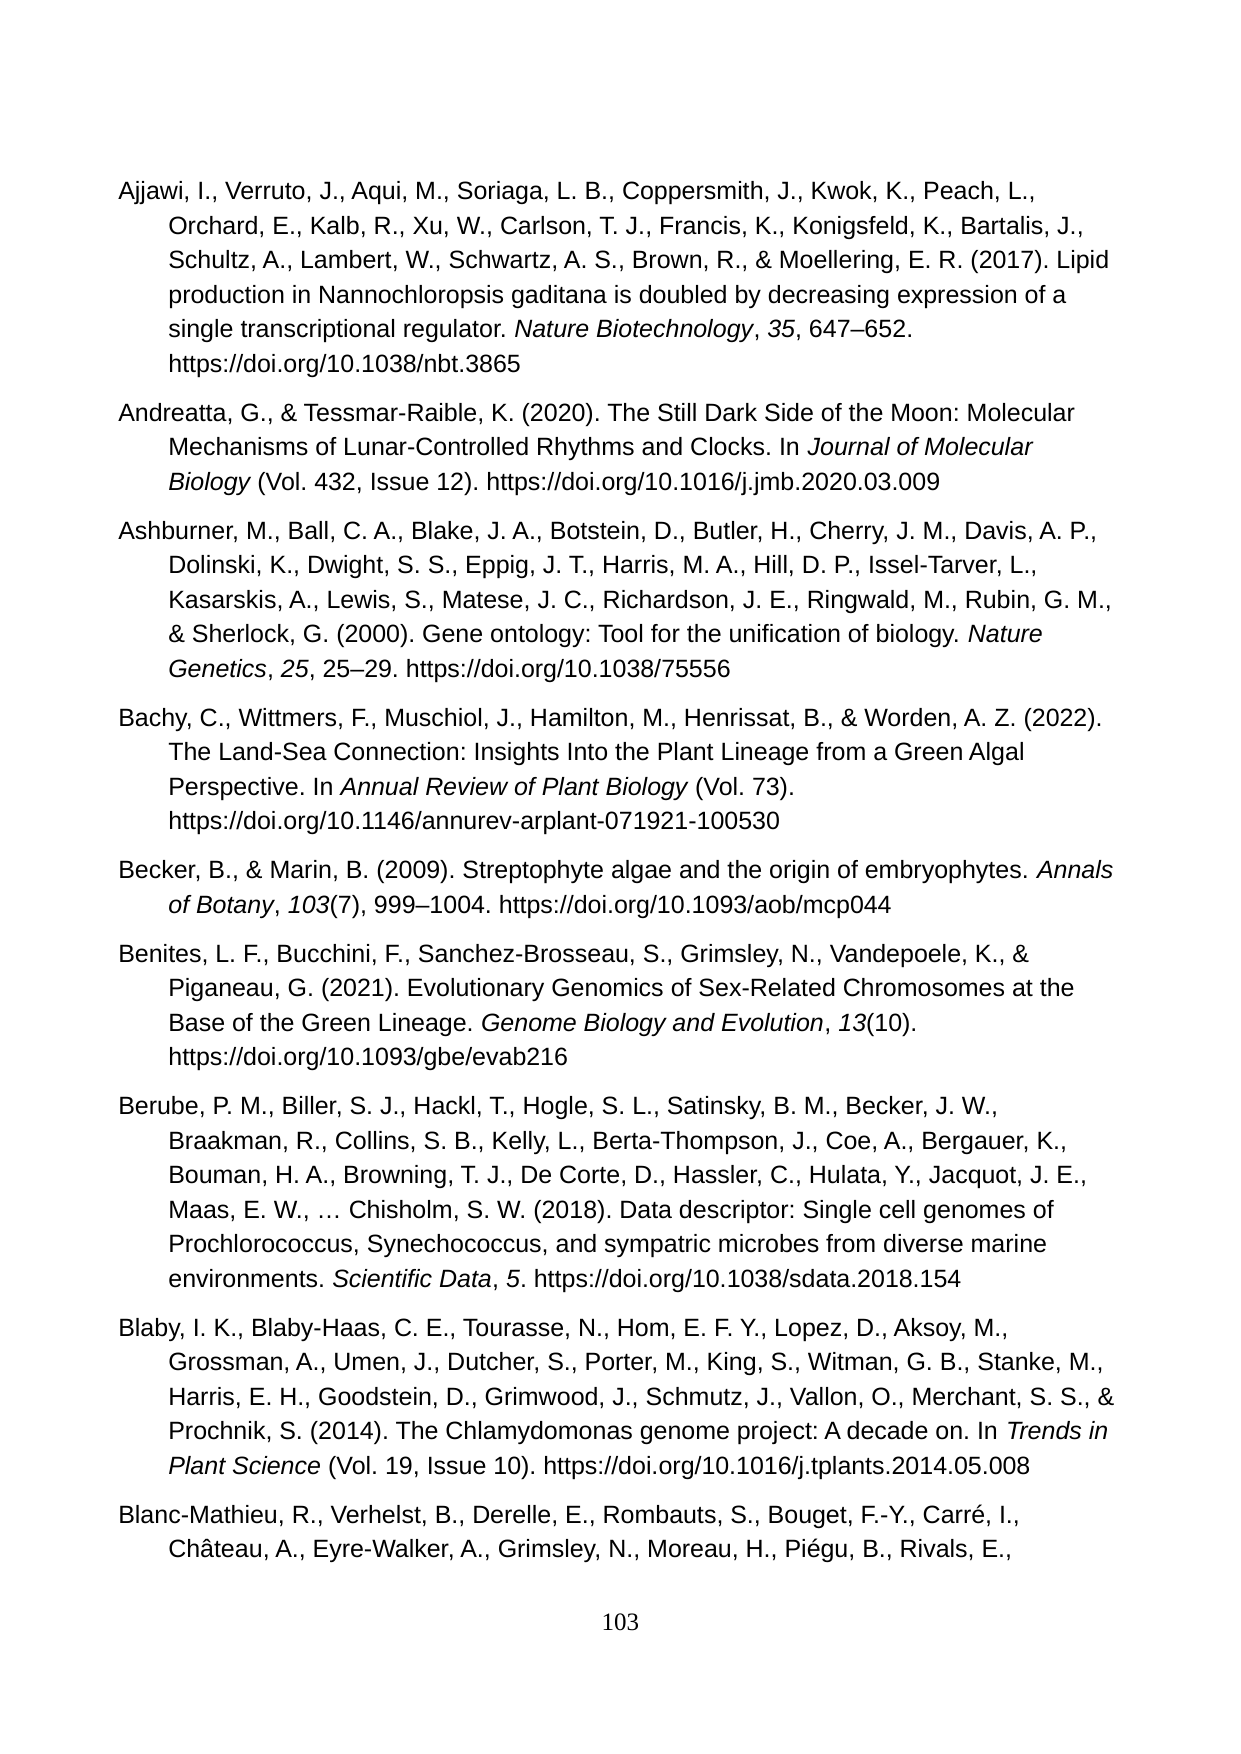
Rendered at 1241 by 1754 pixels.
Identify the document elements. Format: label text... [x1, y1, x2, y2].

text Blanc-Mathieu, R., Verhelst, B., Derelle, E., Rombauts, S., Bouget, F.-Y., Carré, I., Château, A., Eyre-Walker, A., Grimsley, N., Moreau, H., Piégu, B., Rivals, E., [118, 1500, 1122, 1563]
text Benites, L. F., Bucchini, F., Sanchez-Brosseau, S., Grimsley, N., Vandepoele, K., & Piganeau, G. (2021). Evolutionary Genomics of Sex-Related Chromosomes at the Base of the Green Lineage. Genome Biology and Evolution, 13(10). https://doi.org/10.1093/gbe/evab216 [118, 939, 1122, 1071]
text Andreatta, G., & Tessmar-Raible, K. (2020). The Still Dark Side of the Moon: Molecular Mechanisms of Lunar-Controlled Rhythms and Clocks. In Journal of Molecular Biology (Vol. 432, Issue 12). https://doi.org/10.1016/j.jmb.2020.03.009 [118, 398, 1122, 496]
text Blaby, I. K., Blaby-Haas, C. E., Tourasse, N., Hom, E. F. Y., Lopez, D., Aksoy, M., Grossman, A., Umen, J., Dutcher, S., Porter, M., King, S., Witman, G. B., Stanke, M., Harris, E. H., Goodstein, D., Grimwood, J., Schmutz, J., Vallon, O., Merchant, S. S., & Prochnik, S. (2014). The Chlamydomonas genome project: A decade on. In Trends in Plant Science (Vol. 19, Issue 10). https://doi.org/10.1016/j.tplants.2014.05.008 [118, 1313, 1122, 1479]
text Ashburner, M., Ball, C. A., Blake, J. A., Botstein, D., Butler, H., Cherry, J. M., Davis, A. P., Dolinski, K., Dwight, S. S., Eppig, J. T., Harris, M. A., Hill, D. P., Issel-Tarver, L., Kasarskis, A., Lewis, S., Matese, J. C., Richardson, J. E., Ringwald, M., Rubin, G. M., & Sherlock, G. (2000). Gene ontology: Tool for the unification of biology. Nature Genetics, 25, 25–29. https://doi.org/10.1038/75556 [118, 516, 1122, 682]
text Becker, B., & Marin, B. (2009). Streptophyte algae and the origin of embryophytes. Annals of Botany, 103(7), 999–1004. https://doi.org/10.1093/aob/mcp044 [118, 855, 1122, 918]
text Ajjawi, I., Verruto, J., Aqui, M., Soriaga, L. B., Coppersmith, J., Kwok, K., Peach, L., Orchard, E., Kalb, R., Xu, W., Carlson, T. J., Francis, K., Konigsfeld, K., Bartalis, J., Schultz, A., Lambert, W., Schwartz, A. S., Brown, R., & Moellering, E. R. (2017). Lipid production in Nannochloropsis gaditana is doubled by decreasing expression of a single transcriptional regulator. Nature Biotechnology, 35, 647–652. https://doi.org/10.1038/nbt.3865 [118, 176, 1122, 377]
text Bachy, C., Wittmers, F., Muschiol, J., Hamilton, M., Henrissat, B., & Worden, A. Z. (2022). The Land-Sea Connection: Insights Into the Plant Lineage from a Green Algal Perspective. In Annual Review of Plant Biology (Vol. 73). https://doi.org/10.1146/annurev-arplant-071921-100530 [118, 703, 1122, 835]
text Berube, P. M., Biller, S. J., Hackl, T., Hogle, S. L., Satinsky, B. M., Becker, J. W., Braakman, R., Collins, S. B., Kelly, L., Berta-Thompson, J., Coe, A., Bergauer, K., Bouman, H. A., Browning, T. J., De Corte, D., Hassler, C., Hulata, Y., Jacquot, J. E., Maas, E. W., … Chisholm, S. W. (2018). Data descriptor: Single cell genomes of Prochlorococcus, Synechococcus, and sympatric microbes from diverse marine environments. Scientific Data, 5. https://doi.org/10.1038/sdata.2018.154 [118, 1091, 1122, 1292]
